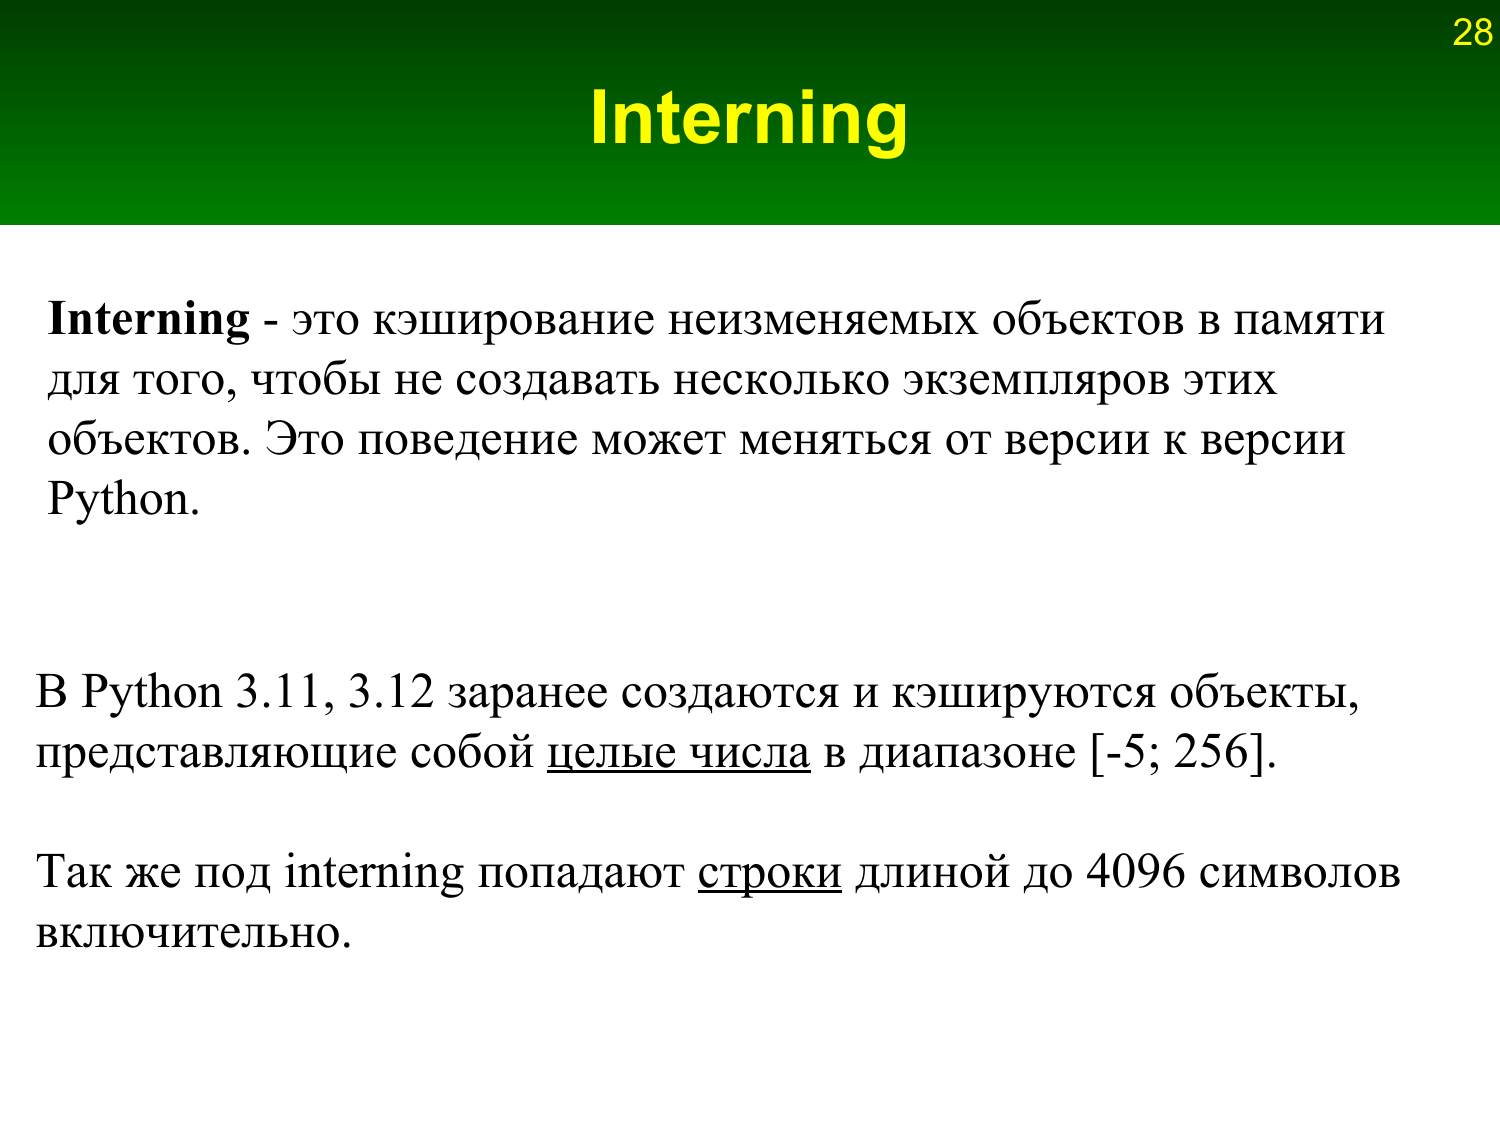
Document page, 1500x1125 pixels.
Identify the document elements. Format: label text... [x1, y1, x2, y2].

title Interning [75, 11, 1426, 215]
text_box Interning - это кэширование неизменяемых объектов в памяти для того, чтобы не создавать несколько экземпляров этих объектов. Это поведение может меняться от версии к версии Python. [47, 276, 1441, 532]
text_box В Python 3.11, 3.12 заранее создаются и кэшируются объекты, представляющие собой целые числа в диапазоне [-5; 256]. Так же под interning попадают строки длиной до 4096 символов включительно. [35, 649, 1465, 965]
